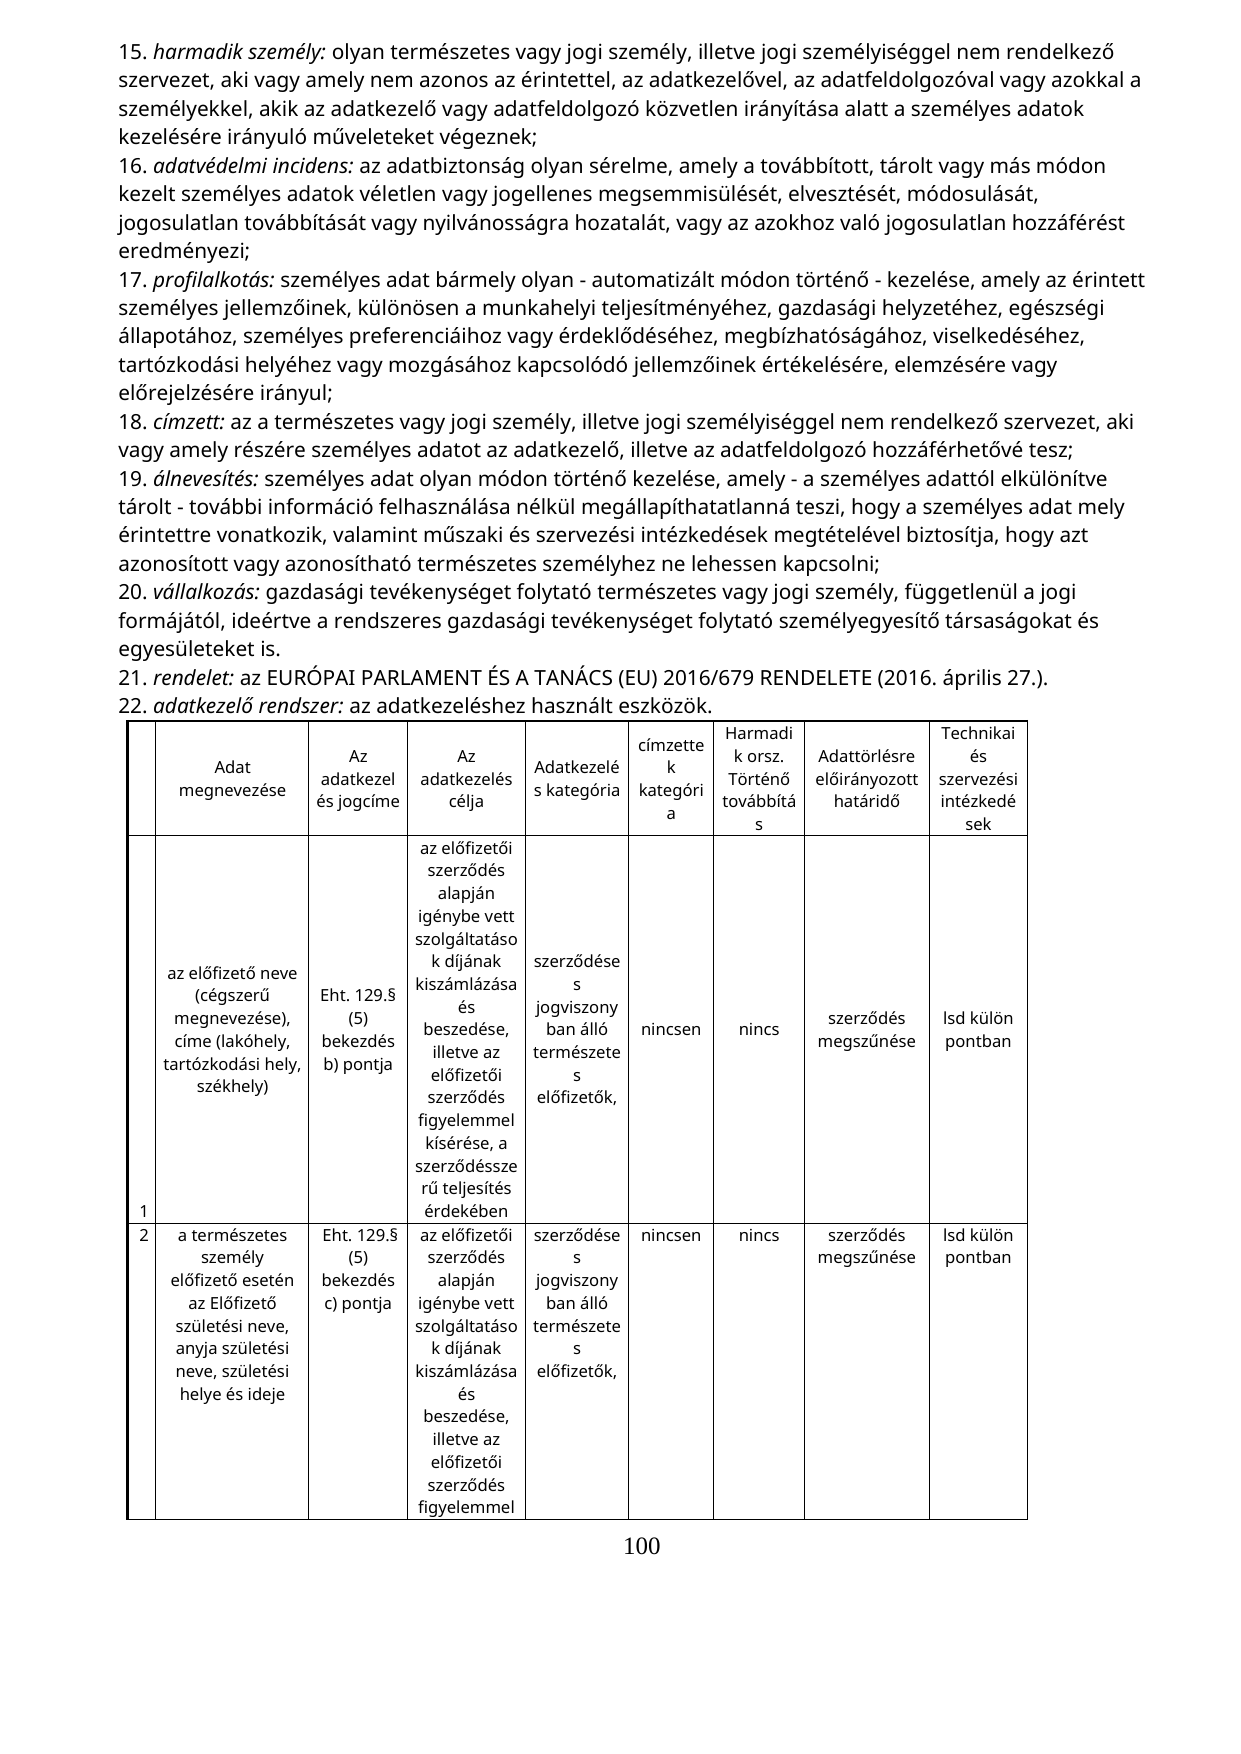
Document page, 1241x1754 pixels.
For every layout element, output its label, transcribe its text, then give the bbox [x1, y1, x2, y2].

text 19. álnevesítés: személyes adat olyan módon történő kezelése, amely - a személyes adattól elkülönítve tárolt - további információ felhasználása nélkül megállapíthatatlanná teszi, hogy a személyes adat mely érintettre vonatkozik, valamint műszaki és szervezési intézkedések megtételével biztosítja, hogy azt azonosított vagy azonosítható természetes személyhez ne lehessen kapcsolni; [118, 464, 1165, 577]
table_header Az adatkezelés célja [408, 722, 525, 835]
text 18. címzett: az a természetes vagy jogi személy, illetve jogi személyiséggel nem rendelkező szervezet, aki vagy amely részére személyes adatot az adatkezelő, illetve az adatfeldolgozó hozzáférhetővé tesz; [118, 407, 1165, 464]
table_cell nincsen [629, 1224, 713, 1519]
text 15. harmadik személy: olyan természetes vagy jogi személy, illetve jogi személyiséggel nem rendelkező szervezet, aki vagy amely nem azonos az érintettel, az adatkezelővel, az adatfeldolgozóval vagy azokkal a személyekkel, akik az adatkezelő vagy adatfeldolgozó közvetlen irányítása alatt a személyes adatok kezelésére irányuló műveleteket végeznek; [118, 37, 1165, 151]
table_header [129, 722, 155, 835]
table_cell az előfizetői szerződés alapján igénybe vett szolgáltatások díjának kiszámlázása és beszedése, illetve az előfizetői szerződés figyelemmel kísérése, a szerződésszerű teljesítés érdekében [408, 836, 525, 1222]
text 21. rendelet: az EURÓPAI PARLAMENT ÉS A TANÁCS (EU) 2016/679 RENDELETE (2016. április 27.). [118, 663, 1165, 691]
table_cell szerződéses jogviszonyban álló természetes előfizetők, [526, 836, 628, 1222]
table_cell nincsen [629, 836, 713, 1222]
text 17. profilalkotás: személyes adat bármely olyan - automatizált módon történő - kezelése, amely az érintett személyes jellemzőinek, különösen a munkahelyi teljesítményéhez, gazdasági helyzetéhez, egészségi állapotához, személyes preferenciáihoz vagy érdeklődéséhez, megbízhatóságához, viselkedéséhez, tartózkodási helyéhez vagy mozgásához kapcsolódó jellemzőinek értékelésére, elemzésére vagy előrejelzésére irányul; [118, 265, 1165, 407]
table_cell nincs [714, 1224, 804, 1519]
table_cell az előfizetői szerződés alapján igénybe vett szolgáltatások díjának kiszámlázása és beszedése, illetve az előfizetői szerződés figyelemmel [408, 1224, 525, 1519]
table_header Adattörlésre előirányozott határidő [805, 722, 929, 835]
table_header címzettek kategória [629, 722, 713, 835]
table_header Technikai és szervezési intézkedések [930, 722, 1027, 835]
table_header Adatkezelés kategória [526, 722, 628, 835]
table_cell lsd külön pontban [930, 836, 1027, 1222]
table_cell lsd külön pontban [930, 1224, 1027, 1519]
table_cell a természetes személy előfizető esetén az Előfizető születési neve, anyja születési neve, születési helye és ideje [156, 1224, 308, 1519]
table_cell Eht. 129.§ (5) bekezdés b) pontja [309, 836, 407, 1222]
table_cell nincs [714, 836, 804, 1222]
table_cell szerződés megszűnése [805, 836, 929, 1222]
text 22. adatkezelő rendszer: az adatkezeléshez használt eszközök. [118, 691, 1165, 720]
table_cell szerződés megszűnése [805, 1224, 929, 1519]
table_cell Eht. 129.§ (5) bekezdés c) pontja [309, 1224, 407, 1519]
table_cell szerződéses jogviszonyban álló természetes előfizetők, [526, 1224, 628, 1519]
table_cell az előfizető neve (cégszerű megnevezése), címe (lakóhely, tartózkodási hely, székhely) [156, 836, 308, 1222]
table_header Az adatkezelés jogcíme [309, 722, 407, 835]
table_cell 2 [129, 1224, 155, 1519]
table_header Adat megnevezése [156, 722, 308, 835]
text 20. vállalkozás: gazdasági tevékenységet folytató természetes vagy jogi személy, függetlenül a jogi formájától, ideértve a rendszeres gazdasági tevékenységet folytató személyegyesítő társaságokat és egyesületeket is. [118, 577, 1165, 663]
table_header Harmadik orsz. Történő továbbítás [714, 722, 804, 835]
table_cell 1 [129, 836, 155, 1222]
text 16. adatvédelmi incidens: az adatbiztonság olyan sérelme, amely a továbbított, tárolt vagy más módon kezelt személyes adatok véletlen vagy jogellenes megsemmisülését, elvesztését, módosulását, jogosulatlan továbbítását vagy nyilvánosságra hozatalát, vagy az azokhoz való jogosulatlan hozzáférést eredményezi; [118, 151, 1165, 265]
